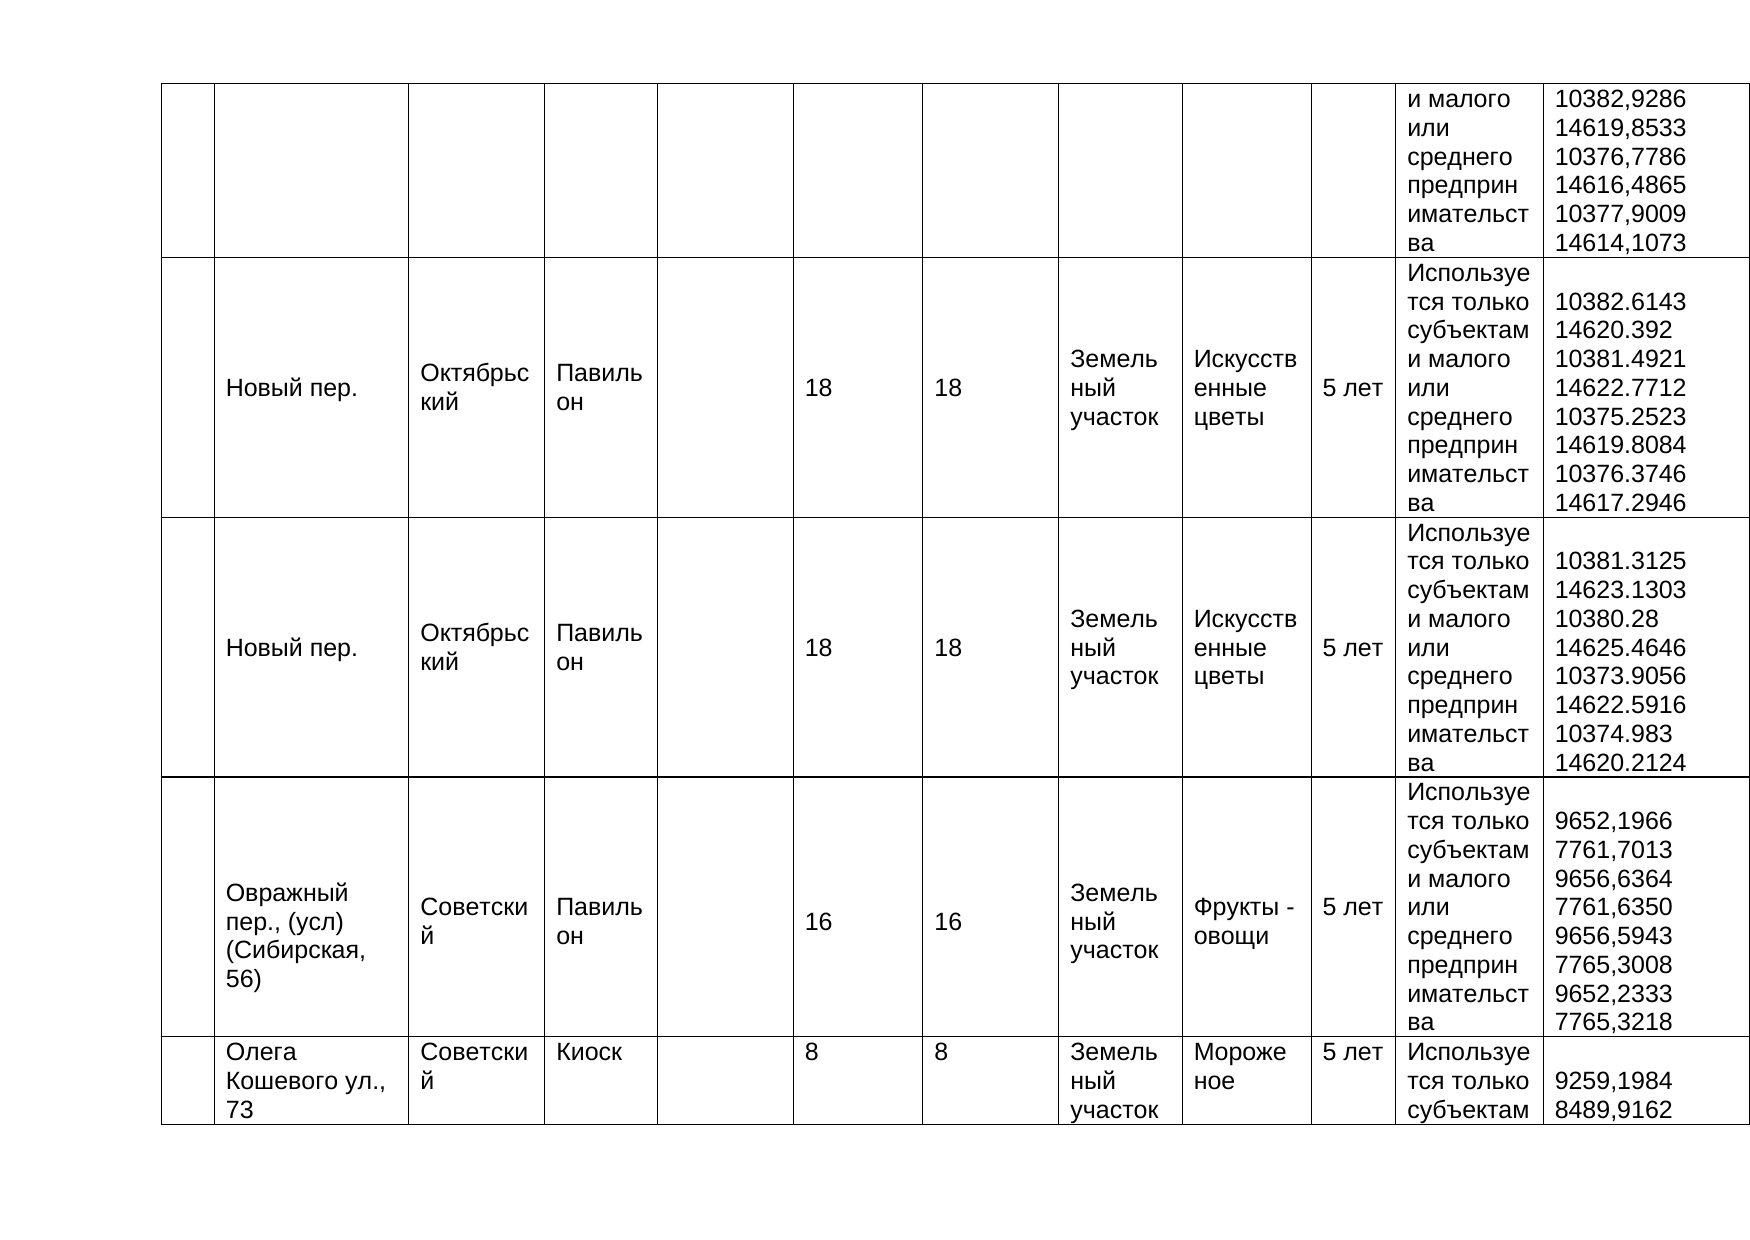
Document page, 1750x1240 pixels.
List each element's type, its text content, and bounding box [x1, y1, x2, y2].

table_cell 18 [923, 518, 1058, 776]
table_cell [162, 778, 214, 1036]
table_cell Советский [409, 1037, 544, 1123]
table_cell Павильон [545, 778, 657, 1036]
table_cell Земельный участок [1059, 518, 1182, 776]
table_cell [1312, 84, 1395, 257]
table_cell 8 [923, 1037, 1058, 1123]
table_cell Овражный пер., (усл) (Сибирская, 56) [215, 778, 408, 1036]
table_cell [794, 84, 922, 257]
table_cell Искусственные цветы [1183, 518, 1311, 776]
table_cell 18 [923, 258, 1058, 517]
table_cell [658, 258, 793, 517]
table_cell 16 [923, 778, 1058, 1036]
table_cell 5 лет [1312, 258, 1395, 517]
table_cell 18 [794, 518, 922, 776]
table_cell [658, 1037, 793, 1123]
table_cell 16 [794, 778, 922, 1036]
table_cell Искусственные цветы [1183, 258, 1311, 517]
table_cell [658, 84, 793, 257]
table_cell [162, 518, 214, 776]
table_cell [658, 778, 793, 1036]
table_cell Павильон [545, 518, 657, 776]
table_cell Земельный участок [1059, 1037, 1182, 1123]
table_cell 18 [794, 258, 922, 517]
table_cell Октябрьский [409, 518, 544, 776]
table_cell 9259,1984 8489,9162 [1544, 1037, 1749, 1123]
table_cell 10382,9286 14619,8533 10376,7786 14616,4865 10377,9009 14614,1073 [1544, 84, 1749, 257]
table_cell [658, 518, 793, 776]
table_cell Павильон [545, 258, 657, 517]
table_cell и малого или среднего предпринимательства [1396, 84, 1543, 257]
table_cell [162, 1037, 214, 1123]
table_cell [162, 258, 214, 517]
table_cell [215, 84, 408, 257]
table_cell Октябрьский [409, 258, 544, 517]
table_cell 8 [794, 1037, 922, 1123]
table_cell 5 лет [1312, 518, 1395, 776]
table_cell [162, 84, 214, 257]
table_cell Мороженое [1183, 1037, 1311, 1123]
table_cell Новый пер. [215, 518, 408, 776]
table_cell Фрукты - овощи [1183, 778, 1311, 1036]
table_cell Используется только субъектами малого или среднего предпринимательства [1396, 258, 1543, 517]
table_cell Используется только субъектами малого или среднего предпринимательства [1396, 518, 1543, 776]
table_cell 5 лет [1312, 778, 1395, 1036]
table_cell Земельный участок [1059, 258, 1182, 517]
table_cell Советский [409, 778, 544, 1036]
table_cell [1059, 84, 1182, 257]
table_cell Используется только субъектам [1396, 1037, 1543, 1123]
table_cell [545, 84, 657, 257]
table_cell [409, 84, 544, 257]
table_cell Олега Кошевого ул., 73 [215, 1037, 408, 1123]
table_cell 9652,1966 7761,7013 9656,6364 7761,6350 9656,5943 7765,3008 9652,2333 7765,3218 [1544, 778, 1749, 1036]
table_cell Новый пер. [215, 258, 408, 517]
table_cell Используется только субъектами малого или среднего предпринимательства [1396, 778, 1543, 1036]
table_cell 5 лет [1312, 1037, 1395, 1123]
table_cell Киоск [545, 1037, 657, 1123]
table_cell 10381.3125 14623.1303 10380.28 14625.4646 10373.9056 14622.5916 10374.983 14620.2124 [1544, 518, 1749, 776]
table_cell Земельный участок [1059, 778, 1182, 1036]
table_cell 10382.6143 14620.392 10381.4921 14622.7712 10375.2523 14619.8084 10376.3746 14617.2946 [1544, 258, 1749, 517]
table_cell [1183, 84, 1311, 257]
table_cell [923, 84, 1058, 257]
